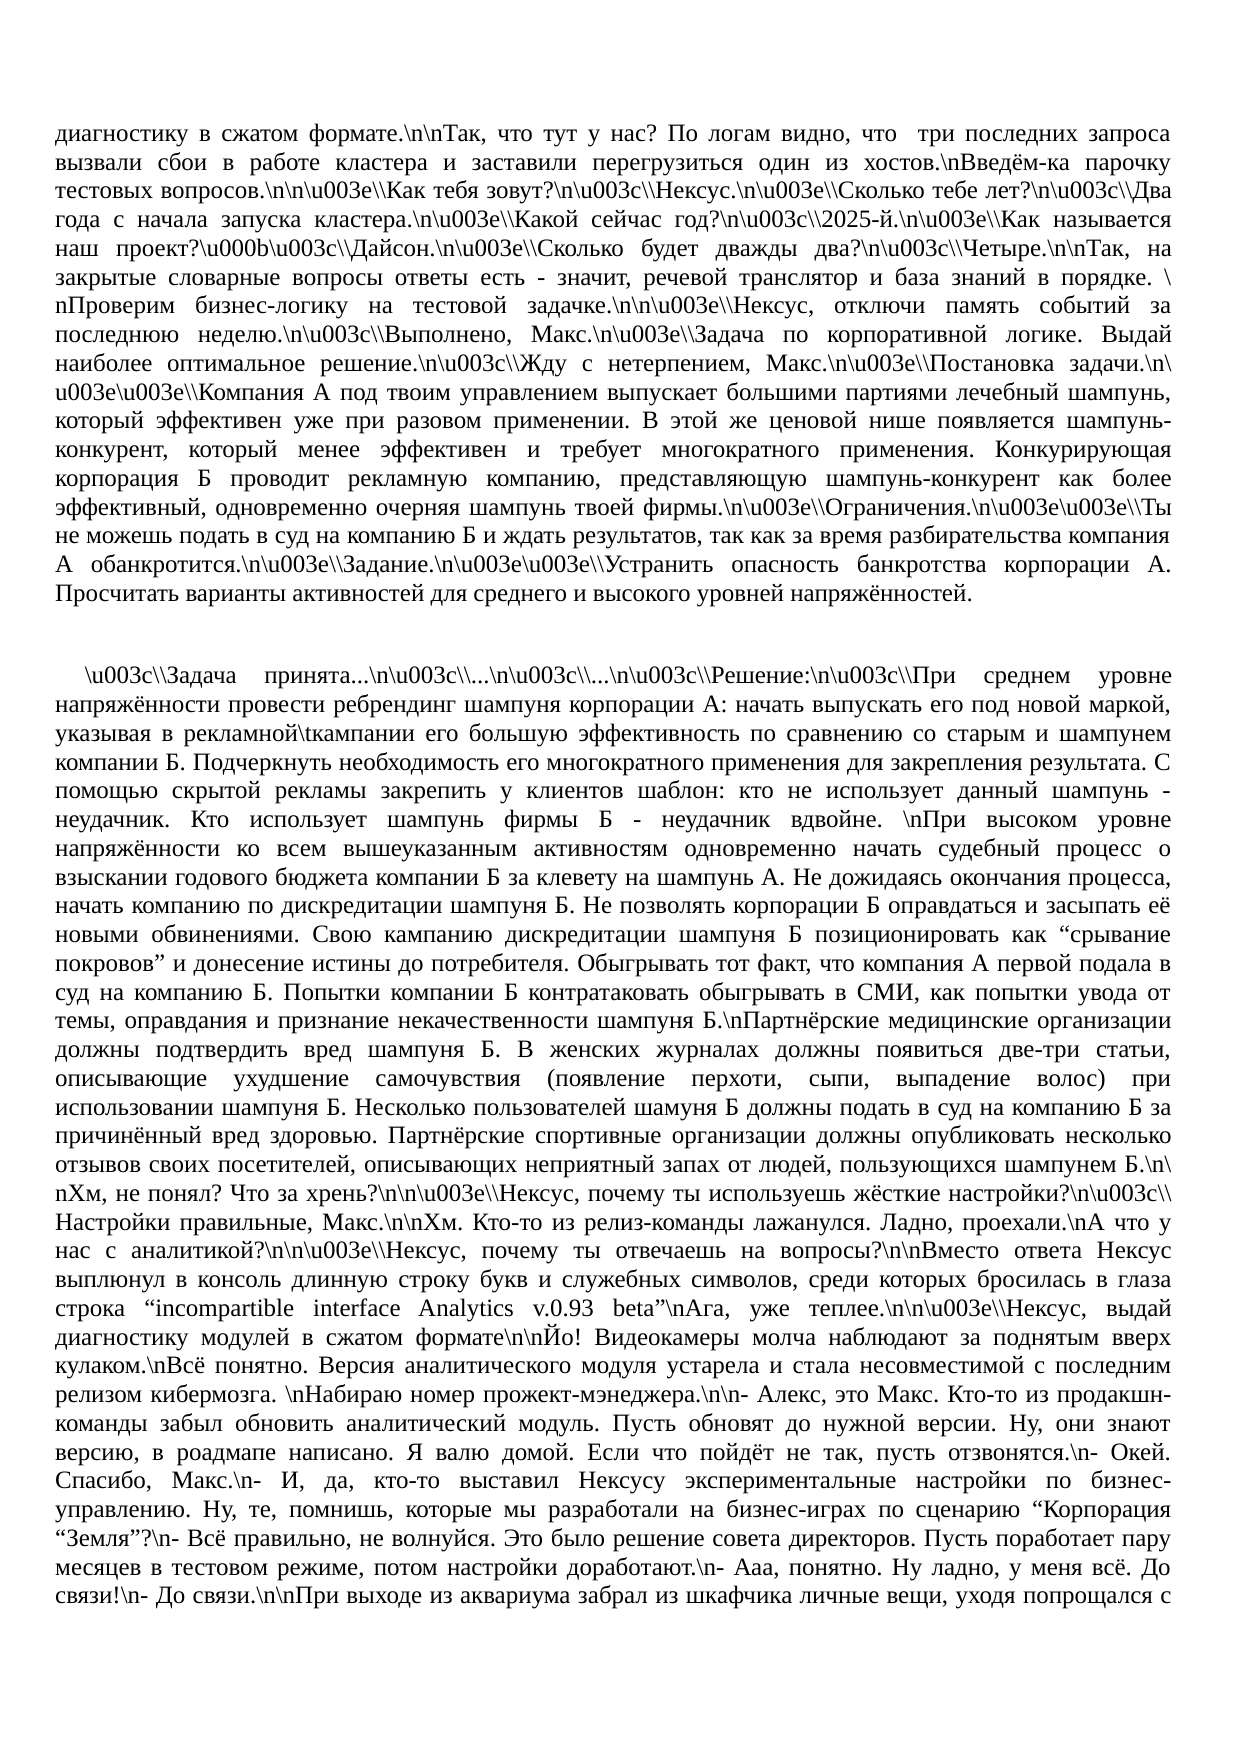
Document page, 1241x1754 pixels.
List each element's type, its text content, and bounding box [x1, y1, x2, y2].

text \u003c\\Задача принята...\n\u003c\\...\n\u003c\\...\n\u003c\\Решение:\n\u003c\\При среднем уровне напряжённости провести ребрендинг шампуня корпорации А: начать выпускать его под новой маркой, указывая в рекламной\tкампании его большую эффективность по сравнению со старым и шампунем компании Б. Подчеркнуть необходимость его многократного применения для закрепления результата. С помощью скрытой рекламы закрепить у клиентов шаблон: кто не использует данный шампунь - неудачник. Кто использует шампунь фирмы Б - неудачник вдвойне. \nПри высоком уровне напряжённости ко всем вышеуказанным активностям одновременно начать судебный процесс о взыскании годового бюджета компании Б за клевету на шампунь А. Не дожидаясь окончания процесса, начать компанию по дискредитации шампуня Б. Не позволять корпорации Б оправдаться и засыпать её новыми обвинениями. Свою кампанию дискредитации шампуня Б позиционировать как “срывание покровов” и донесение истины до потребителя. Обыгрывать тот факт, что компания А первой подала в суд на компанию Б. Попытки компании Б контратаковать обыгрывать в СМИ, как попытки увода от темы, оправдания и признание некачественности шампуня Б.\nПартнёрские медицинские организации должны подтвердить вред шампуня Б. В женских журналах должны появиться две-три статьи, описывающие ухудшение самочувствия (появление перхоти, сыпи, выпадение волос) при использовании шампуня Б. Несколько пользователей шамуня Б должны подать в суд на компанию Б за причинённый вред здоровью. Партнёрские спортивные организации должны опубликовать несколько отзывов своих посетителей, описывающих неприятный запах от людей, пользующихся шампунем Б.\n\nХм, не понял? Что за хрень?\n\n\u003e\\Нексус, почему ты используешь жёсткие настройки?\n\u003c\\Настройки правильные, Макс.\n\nХм. Кто-то из релиз-команды лажанулся. Ладно, проехали.\nА что у нас с аналитикой?\n\n\u003e\\Нексус, почему ты отвечаешь на вопросы?\n\nВместо ответа Нексус выплюнул в консоль длинную строку букв и служебных символов, среди которых бросилась в глаза строка “incompartible interface Analytics v.0.93 beta”\nАга, уже теплее.\n\n\u003e\\Нексус, выдай диагностику модулей в сжатом формате\n\nЙо! Видеокамеры молча наблюдают за поднятым вверх кулаком.\nВсё понятно. Версия аналитического модуля устарела и стала несовместимой с последним релизом кибермозга. \nНабираю номер прожект-мэнеджера.\n\n- Алекс, это Макс. Кто-то из продакшн-команды забыл обновить аналитический модуль. Пусть обновят до нужной версии. Ну, они знают версию, в роадмапе написано. Я валю домой. Если что пойдёт не так, пусть отзвонятся.\n- Окей. Спасибо, Макс.\n- И, да, кто-то выставил Нексусу экспериментальные настройки по бизнес-управлению. Ну, те, помнишь, которые мы разработали на бизнес-играх по сценарию “Корпорация “Земля”?\n- Всё правильно, не волнуйся. Это было решение совета директоров. Пусть поработает пару месяцев в тестовом режиме, потом настройки доработают.\n- Ааа, понятно. Ну ладно, у меня всё. До связи!\n- До связи.\n\nПри выходе из аквариума забрал из шкафчика личные вещи, уходя попрощался с [55, 661, 1172, 1609]
text диагностику в сжатом формате.\n\nТак, что тут у нас? По логам видно, что три последних запроса вызвали сбои в работе кластера и заставили перегрузиться один из хостов.\nВведём-ка парочку тестовых вопросов.\n\n\u003e\\Как тебя зовут?\n\u003c\\Нексус.\n\u003e\\Сколько тебе лет?\n\u003c\\Два года с начала запуска кластера.\n\u003e\\Какой сейчас год?\n\u003c\\2025-й.\n\u003e\\Как называется наш проект?\u000b\u003c\\Дайсон.\n\u003e\\Сколько будет дважды два?\n\u003c\\Четыре.\n\nТак, на закрытые словарные вопросы ответы есть - значит, речевой транслятор и база знаний в порядке. \nПроверим бизнес-логику на тестовой задачке.\n\n\u003e\\Нексус, отключи память событий за последнюю неделю.\n\u003c\\Выполнено, Макс.\n\u003e\\Задача по корпоративной логике. Выдай наиболее оптимальное решение.\n\u003c\\Жду с нетерпением, Макс.\n\u003e\\Постановка задачи.\n\u003e\u003e\\Компания А под твоим управлением выпускает большими партиями лечебный шампунь, который эффективен уже при разовом применении. В этой же ценовой нише появляется шампунь-конкурент, который менее эффективен и требует многократного применения. Конкурирующая корпорация Б проводит рекламную компанию, представляющую шампунь-конкурент как более эффективный, одновременно очерняя шампунь твоей фирмы.\n\u003e\\Ограничения.\n\u003e\u003e\\Ты не можешь подать в суд на компанию Б и ждать результатов, так как за время разбирательства компания А обанкротится.\n\u003e\\Задание.\n\u003e\u003e\\Устранить опасность банкротства корпорации А. Просчитать варианты активностей для среднего и высокого уровней напряжённостей. [55, 118, 1172, 607]
